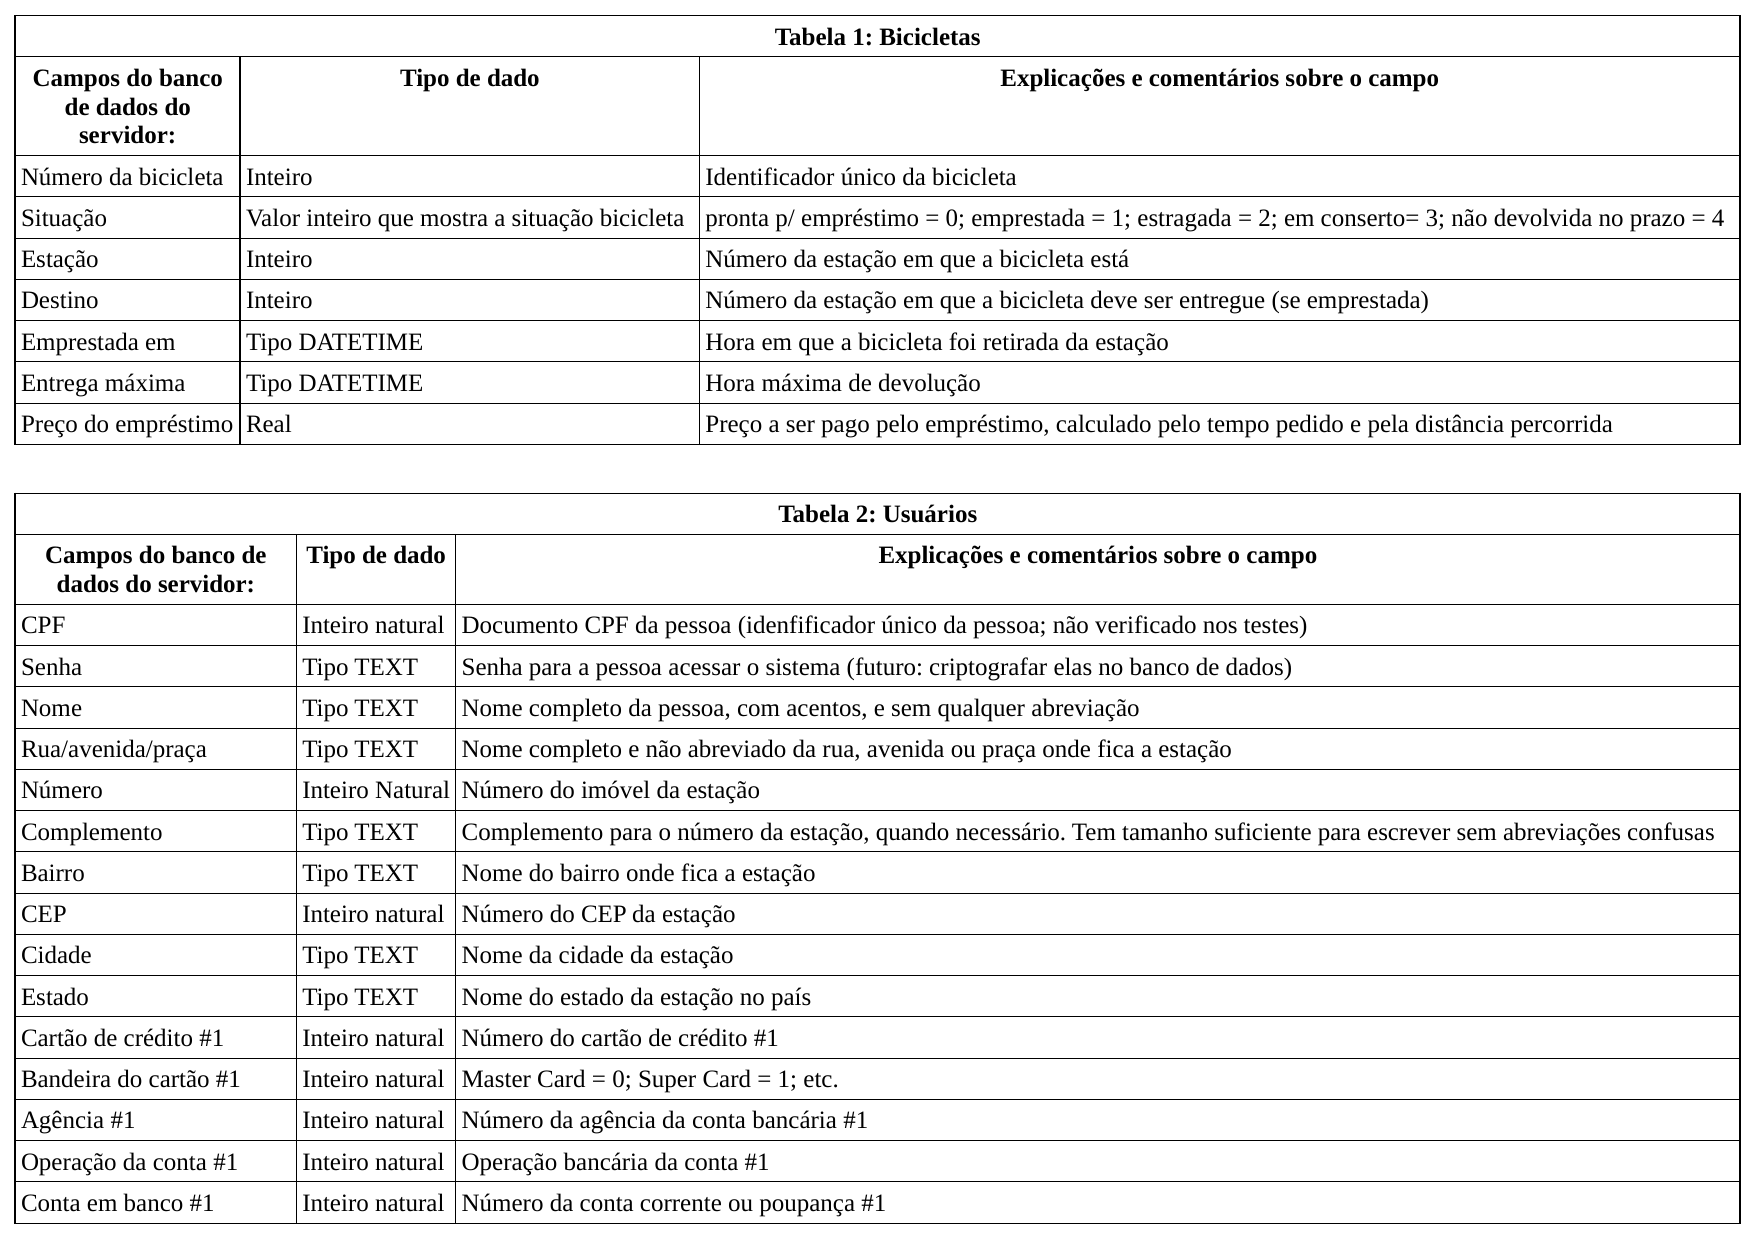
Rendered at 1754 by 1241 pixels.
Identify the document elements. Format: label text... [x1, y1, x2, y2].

table_cell Nome do bairro onde fica a estação [456, 852, 1739, 892]
table_cell Preço a ser pago pelo empréstimo, calculado pelo tempo pedido e pela distância percorrida [700, 404, 1739, 444]
table_cell Número da bicicleta [16, 156, 239, 196]
table_cell Bandeira do cartão #1 [16, 1059, 296, 1099]
table_cell Tipo de dado [241, 57, 699, 155]
table_cell CEP [16, 894, 296, 934]
table_cell Estação [16, 239, 239, 279]
table_cell Inteiro [241, 239, 699, 279]
table_cell Número do imóvel da estação [456, 770, 1739, 810]
table_cell Nome do estado da estação no país [456, 976, 1739, 1016]
table_cell pronta p/ empréstimo = 0; emprestada = 1; estragada = 2; em conserto= 3; não devolvida no prazo = 4 [700, 197, 1739, 237]
table_cell Documento CPF da pessoa (idenfificador único da pessoa; não verificado nos testes) [456, 605, 1739, 645]
table_cell Tipo TEXT [297, 687, 455, 727]
table_cell Tipo TEXT [297, 729, 455, 769]
table_cell Inteiro natural [297, 894, 455, 934]
table_cell Preço do empréstimo [16, 404, 239, 444]
table_cell Senha para a pessoa acessar o sistema (futuro: criptografar elas no banco de dados) [456, 646, 1739, 686]
table_header Tabela 1: Bicicletas [16, 16, 1739, 56]
table_cell Agência #1 [16, 1100, 296, 1140]
table_cell Número da estação em que a bicicleta deve ser entregue (se emprestada) [700, 280, 1739, 320]
table_cell Hora em que a bicicleta foi retirada da estação [700, 321, 1739, 361]
table_cell Rua/avenida/praça [16, 729, 296, 769]
table_cell Nome completo da pessoa, com acentos, e sem qualquer abreviação [456, 687, 1739, 727]
table_cell Situação [16, 197, 239, 237]
table_cell Número da conta corrente ou poupança #1 [456, 1182, 1739, 1222]
table_cell Real [241, 404, 699, 444]
table_cell Inteiro [241, 156, 699, 196]
table_cell Número [16, 770, 296, 810]
table_cell Tipo TEXT [297, 646, 455, 686]
table_cell Emprestada em [16, 321, 239, 361]
table_cell Destino [16, 280, 239, 320]
table_cell Operação bancária da conta #1 [456, 1141, 1739, 1181]
table_cell Complemento para o número da estação, quando necessário. Tem tamanho suficiente para escrever sem abreviações confusas [456, 811, 1739, 851]
table_cell Tipo DATETIME [241, 362, 699, 402]
table_cell Inteiro Natural [297, 770, 455, 810]
table_cell Inteiro natural [297, 1100, 455, 1140]
table_cell Explicações e comentários sobre o campo [456, 535, 1739, 604]
table_cell Número da agência da conta bancária #1 [456, 1100, 1739, 1140]
table_cell Entrega máxima [16, 362, 239, 402]
table_cell Hora máxima de devolução [700, 362, 1739, 402]
table_cell Valor inteiro que mostra a situação bicicleta [241, 197, 699, 237]
table_cell Master Card = 0; Super Card = 1; etc. [456, 1059, 1739, 1099]
table_cell Inteiro natural [297, 1017, 455, 1057]
table_cell Nome [16, 687, 296, 727]
table_cell CPF [16, 605, 296, 645]
table_cell Senha [16, 646, 296, 686]
table_cell Número do CEP da estação [456, 894, 1739, 934]
table_cell Estado [16, 976, 296, 1016]
table_cell Bairro [16, 852, 296, 892]
table_cell Número do cartão de crédito #1 [456, 1017, 1739, 1057]
table_cell Inteiro [241, 280, 699, 320]
table_cell Cartão de crédito #1 [16, 1017, 296, 1057]
table_cell Explicações e comentários sobre o campo [700, 57, 1739, 155]
table_cell Tipo DATETIME [241, 321, 699, 361]
table_cell Nome da cidade da estação [456, 935, 1739, 975]
table_cell Identificador único da bicicleta [700, 156, 1739, 196]
table_header Tabela 2: Usuários [16, 494, 1739, 534]
table_cell Tipo TEXT [297, 852, 455, 892]
table_cell Tipo TEXT [297, 935, 455, 975]
table_cell Inteiro natural [297, 605, 455, 645]
table_cell Inteiro natural [297, 1182, 455, 1222]
table_cell Número da estação em que a bicicleta está [700, 239, 1739, 279]
table_cell Campos do banco de dados do servidor: [16, 535, 296, 604]
table_cell Conta em banco #1 [16, 1182, 296, 1222]
table_cell Operação da conta #1 [16, 1141, 296, 1181]
table_cell Complemento [16, 811, 296, 851]
table_cell Inteiro natural [297, 1141, 455, 1181]
table_cell Campos do banco de dados do servidor: [16, 57, 239, 155]
table_cell Tipo de dado [297, 535, 455, 604]
table_cell Inteiro natural [297, 1059, 455, 1099]
table_cell Nome completo e não abreviado da rua, avenida ou praça onde fica a estação [456, 729, 1739, 769]
table_cell Tipo TEXT [297, 976, 455, 1016]
table_cell Tipo TEXT [297, 811, 455, 851]
table_cell Cidade [16, 935, 296, 975]
